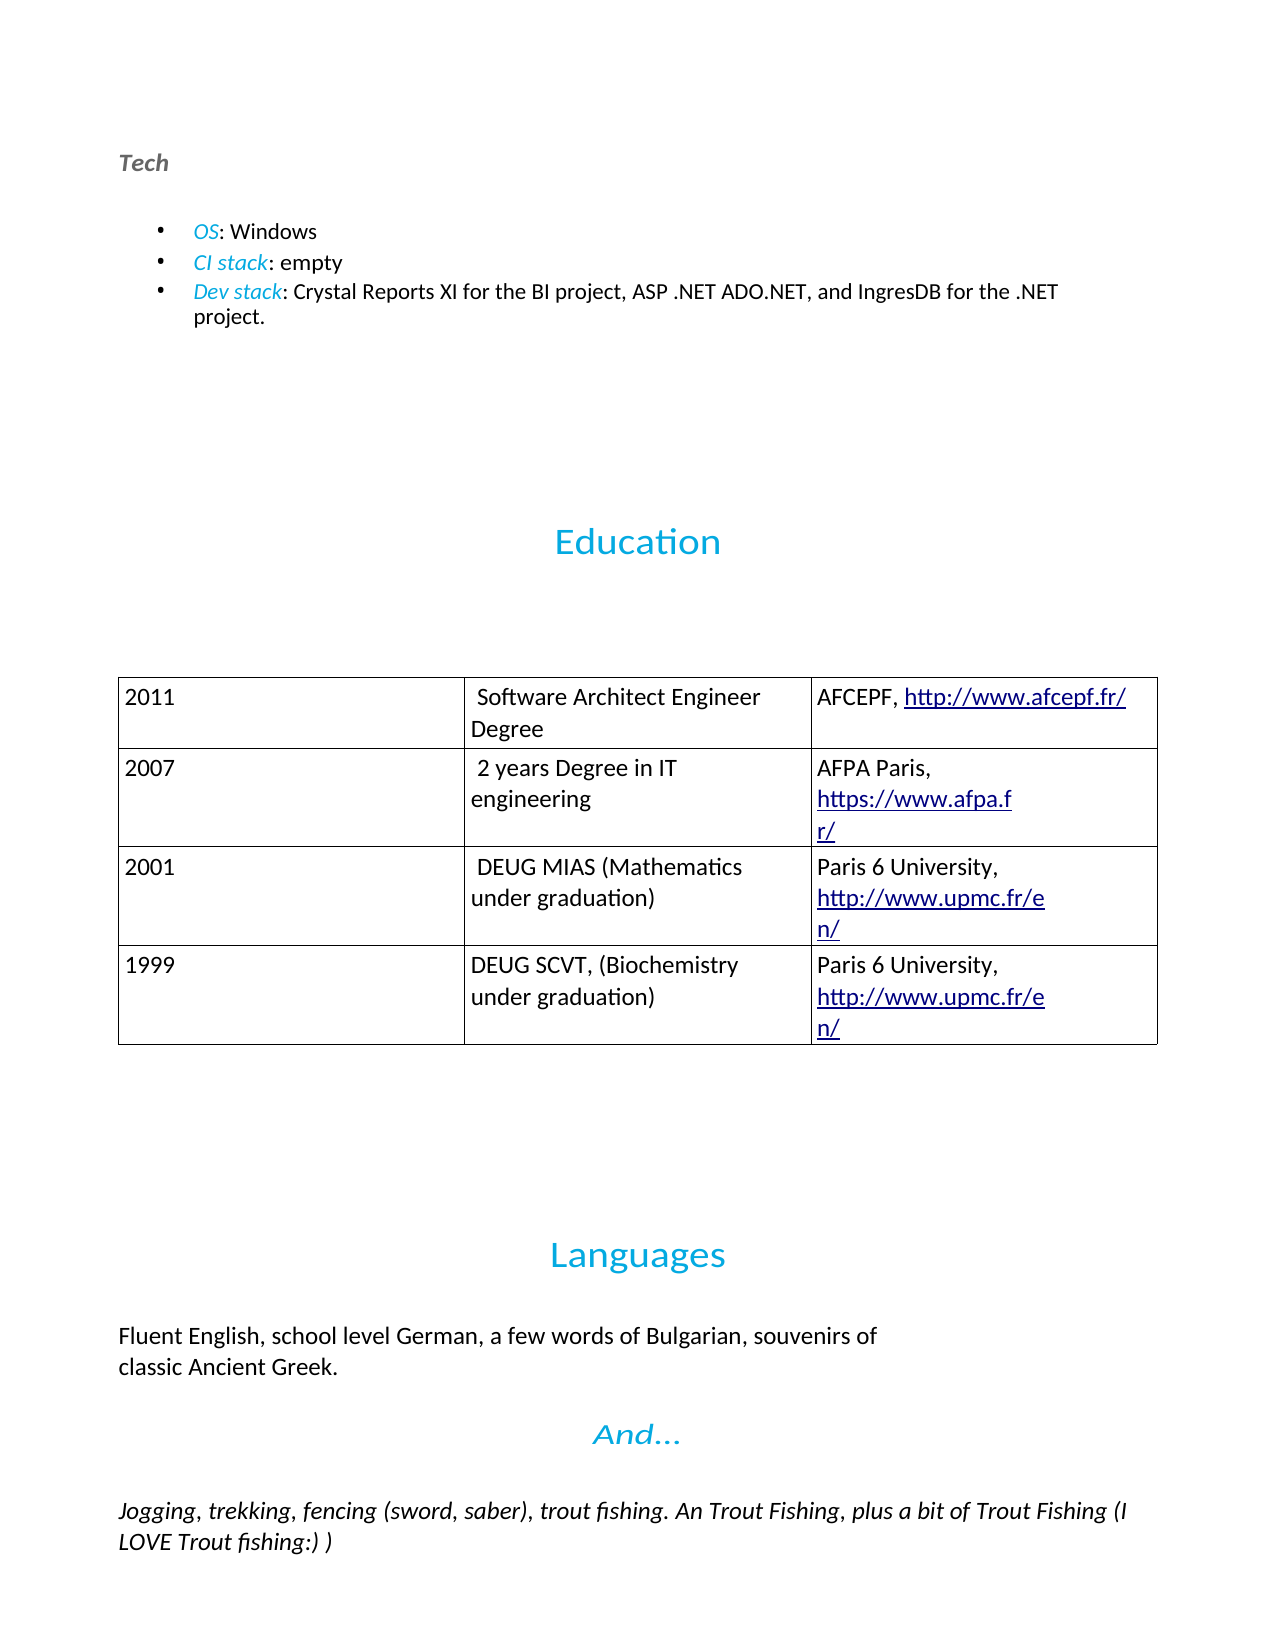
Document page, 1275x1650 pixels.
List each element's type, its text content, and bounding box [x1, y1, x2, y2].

table_cell Paris 6 University, http://www.upmc.fr/en/ [812, 946, 1157, 1043]
list OS: Windows [156, 216, 1169, 246]
table_cell DEUG MIAS (Mathematics under graduation) [465, 847, 811, 945]
text Tech [118, 147, 1169, 178]
table_header AFCEPF, http://www.afcepf.fr/ [812, 678, 1157, 748]
table_header Software Architect Engineer Degree [465, 678, 811, 748]
table_header 2011 [119, 678, 464, 748]
table_cell AFPA Paris, https://www.afpa.fr/ [812, 749, 1157, 846]
text Languages [432, 1231, 843, 1276]
list CI stack: empty [156, 246, 1169, 276]
table_cell 2001 [119, 847, 464, 945]
text And... [432, 1416, 843, 1452]
table_cell 1999 [119, 946, 464, 1043]
table_cell 2007 [119, 749, 464, 846]
table_cell DEUG SCVT, (Biochemistry under graduation) [465, 946, 811, 1043]
subtitle Education [432, 518, 844, 563]
text Jogging, trekking, fencing (sword, saber), trout fishing. An Trout Fishing, plus a bit of Trout Fishing (I LOVE Trout fishing:) ) [118, 1495, 1135, 1557]
list Dev stack: Crystal Reports XI for the BI project, ASP .NET ADO.NET, and IngresDB for the .NET project. [156, 276, 1098, 330]
text Fluent English, school level German, a few words of Bulgarian, souvenirs of classic Ancient Greek. [118, 1320, 941, 1382]
table_cell 2 years Degree in IT engineering [465, 749, 811, 846]
table_cell Paris 6 University, http://www.upmc.fr/en/ [812, 847, 1157, 945]
